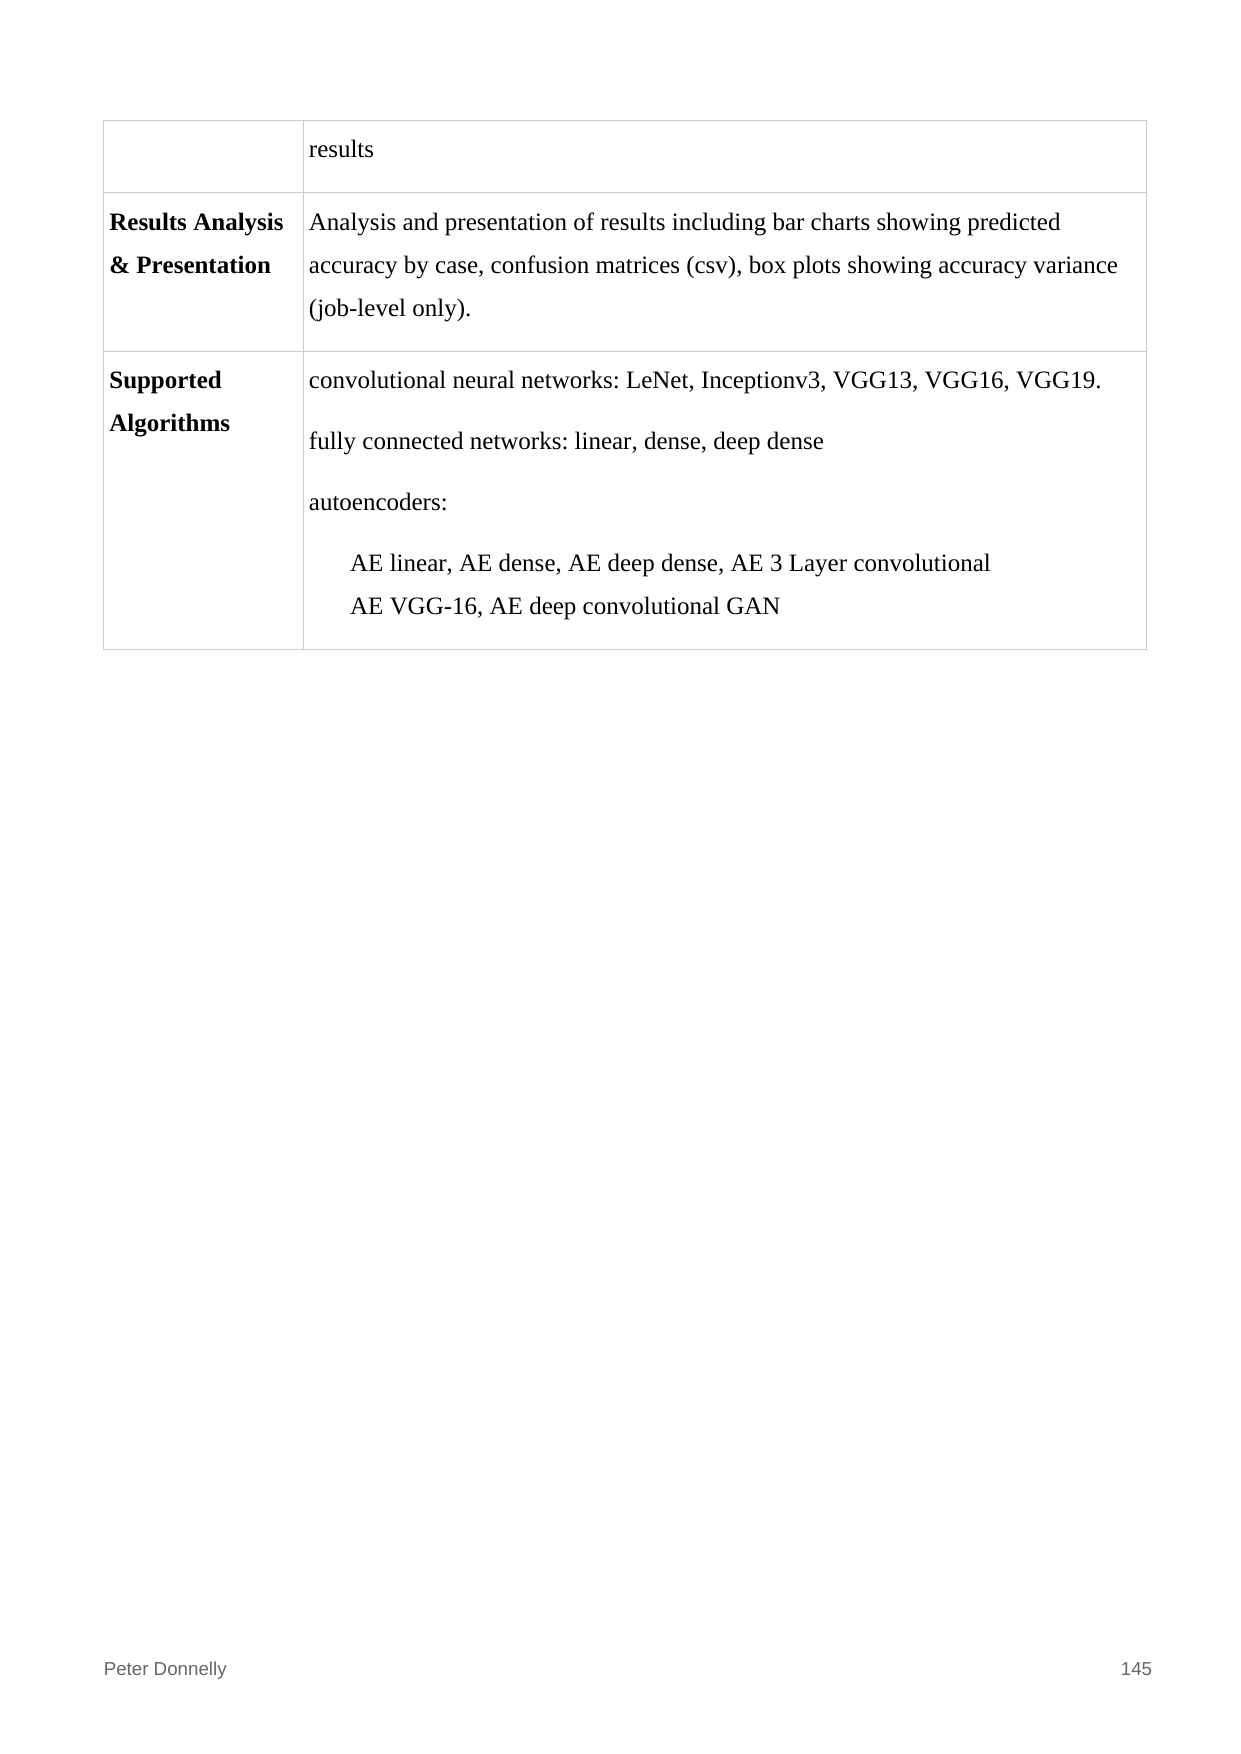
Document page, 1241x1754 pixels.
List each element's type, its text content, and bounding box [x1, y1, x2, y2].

table_cell Analysis and presentation of results including bar charts showing predicted accuracy by case, confusion matrices (csv), box plots showing accuracy variance (job-level only). [304, 193, 1146, 351]
table_cell results [304, 121, 1146, 192]
table_cell [104, 121, 303, 192]
table_cell Supported Algorithms [104, 352, 303, 648]
table_cell Results Analysis & Presentation [104, 193, 303, 351]
table_cell convolutional neural networks: LeNet, Inceptionv3, VGG13, VGG16, VGG19. fully connected networks: linear, dense, deep dense autoencoders: AE linear, AE dense, AE deep dense, AE 3 Layer convolutional AE VGG-16, AE deep convolutional GAN [304, 352, 1146, 648]
